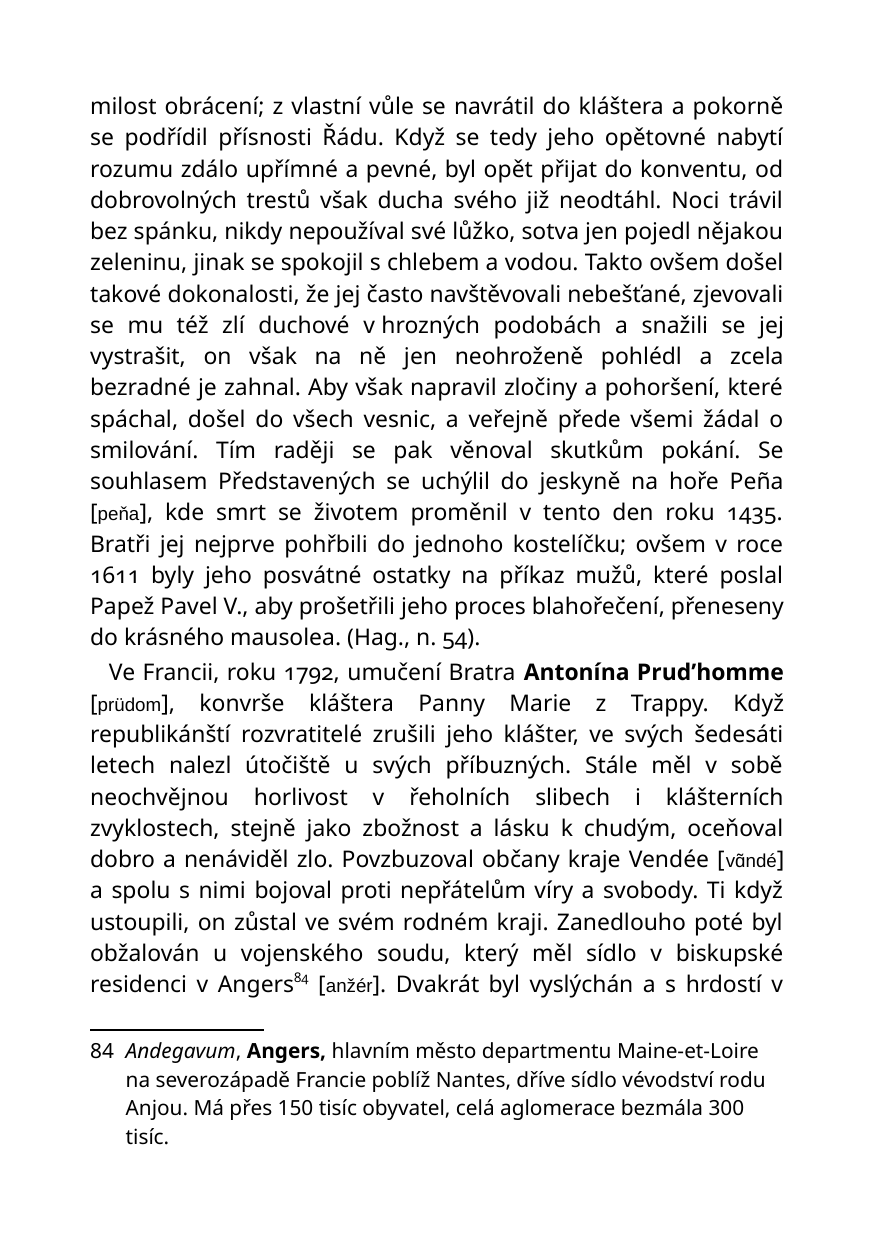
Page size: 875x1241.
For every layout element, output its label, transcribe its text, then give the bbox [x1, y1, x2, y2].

text Andegavum, Angers, hlavním město departmentu Maine-et-Loire na severozápadě Francie poblíž Nantes, dříve sídlo vévodství rodu Anjou. Má přes 150 tisíc obyvatel, celá aglomerace bezmála 300 tisíc. [90, 1036, 784, 1150]
text Ve Francii, roku 1792, umučení Bratra Antonína Prud’homme [prüdom], konvrše kláštera Panny Marie z Trappy. Když republikánští rozvratitelé zrušili jeho klášter, ve svých šedesáti letech nalezl útočiště u svých příbuzných. Stále měl v sobě neochvějnou horlivost v řeholních slibech i klášterních zvyklostech, stejně jako zbožnost a lásku k chudým, oceňoval dobro a nenáviděl zlo. Povzbuzoval občany kraje Vendée [vɑ̃ndé] a spolu s nimi bojoval proti nepřátelům víry a svobody. Ti když ustoupili, on zůstal ve svém rodném kraji. Zanedlouho poté byl obžalován u vojenského soudu, který měl sídlo v biskupské residenci v Angers [anžér]. Dvakrát byl vyslýchán a s hrdostí v [90, 656, 784, 999]
text milost obrácení; z vlastní vůle se navrátil do kláštera a pokorně se podřídil přísnosti Řádu. Když se tedy jeho opětovné nabytí rozumu zdálo upřímné a pevné, byl opět přijat do konventu, od dobrovolných trestů však ducha svého již neodtáhl. Noci trávil bez spánku, nikdy nepoužíval své lůžko, sotva jen pojedl nějakou zeleninu, jinak se spokojil s chlebem a vodou. Takto ovšem došel takové dokonalosti, že jej často navštěvovali nebešťané, zjevovali se mu též zlí duchové v hrozných podobách a snažili se jej vystrašit, on však na ně jen neohroženě pohlédl a zcela bezradné je zahnal. Aby však napravil zločiny a pohoršení, které spáchal, došel do všech vesnic, a veřejně přede všemi žádal o smilování. Tím raději se pak věnoval skutkům pokání. Se souhlasem Představených se uchýlil do jeskyně na hoře Peña [peňa], kde smrt se životem proměnil v tento den roku 1435. Bratři jej nejprve pohřbili do jednoho kostelíčku; ovšem v roce 1611 byly jeho posvátné ostatky na příkaz mužů, které poslal Papež Pavel V., aby prošetřili jeho proces blahořečení, přeneseny do krásného mausolea. (Hag., n. 54). [90, 90, 784, 652]
